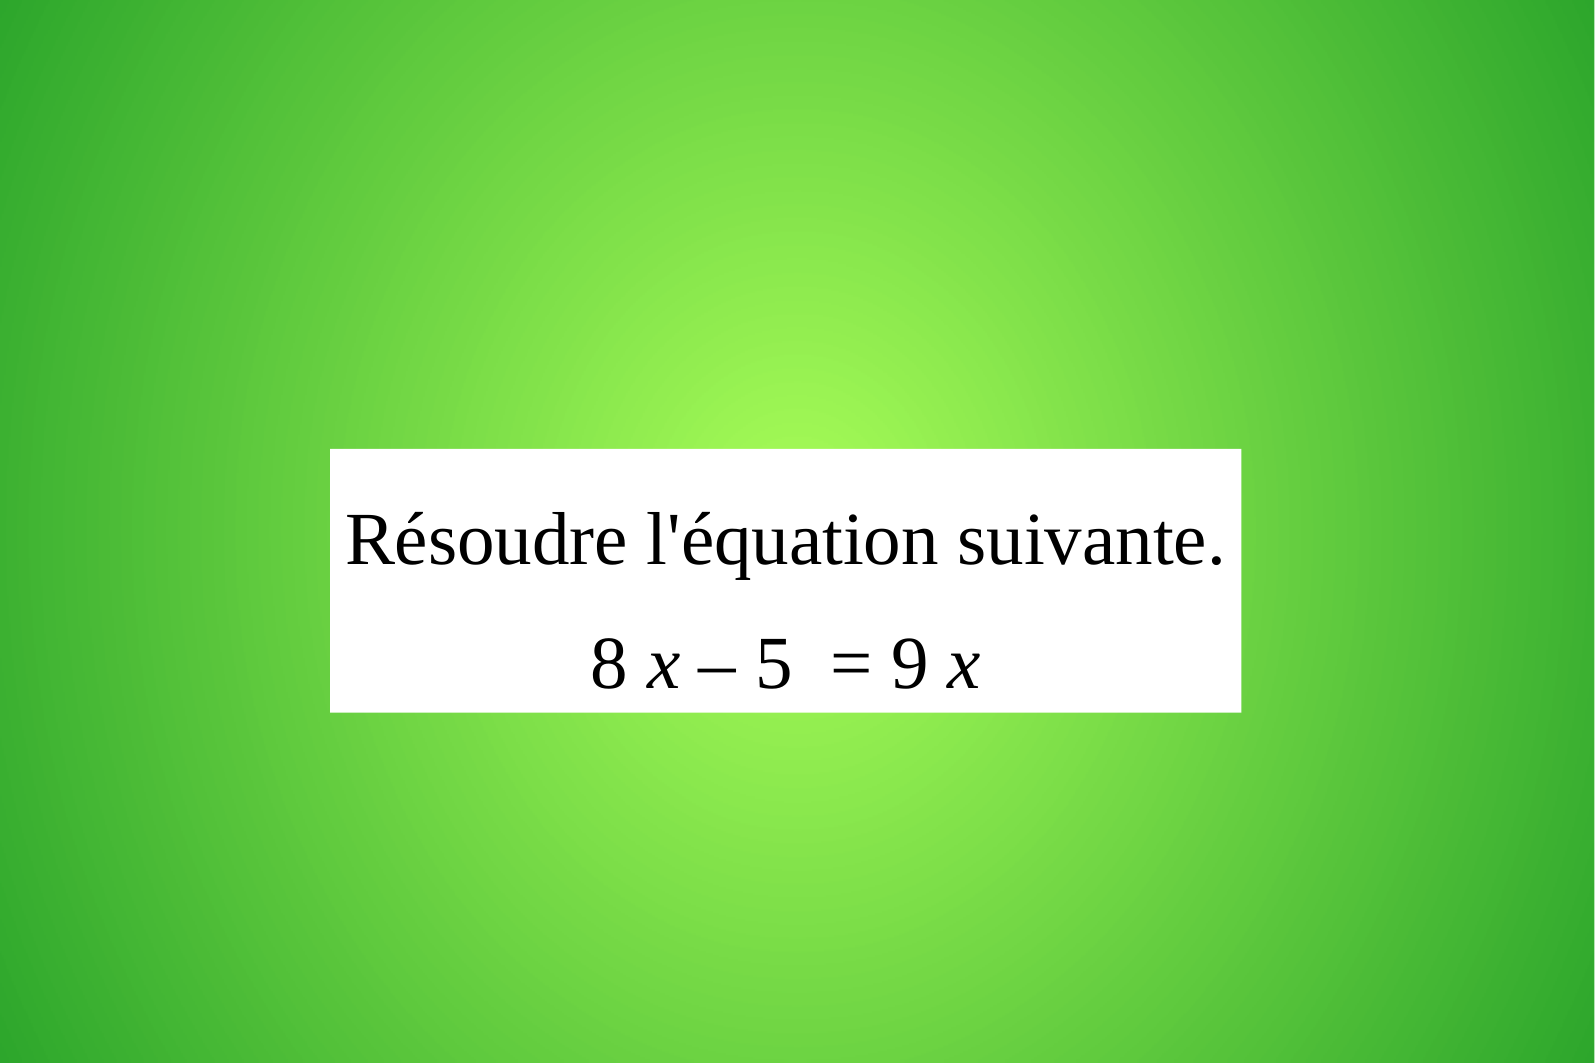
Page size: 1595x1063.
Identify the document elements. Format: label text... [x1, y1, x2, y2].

text_box Résoudre l'équation suivante. 8 x – 5 = 9 x [330, 448, 1242, 672]
picture [0, 0, 1595, 1063]
